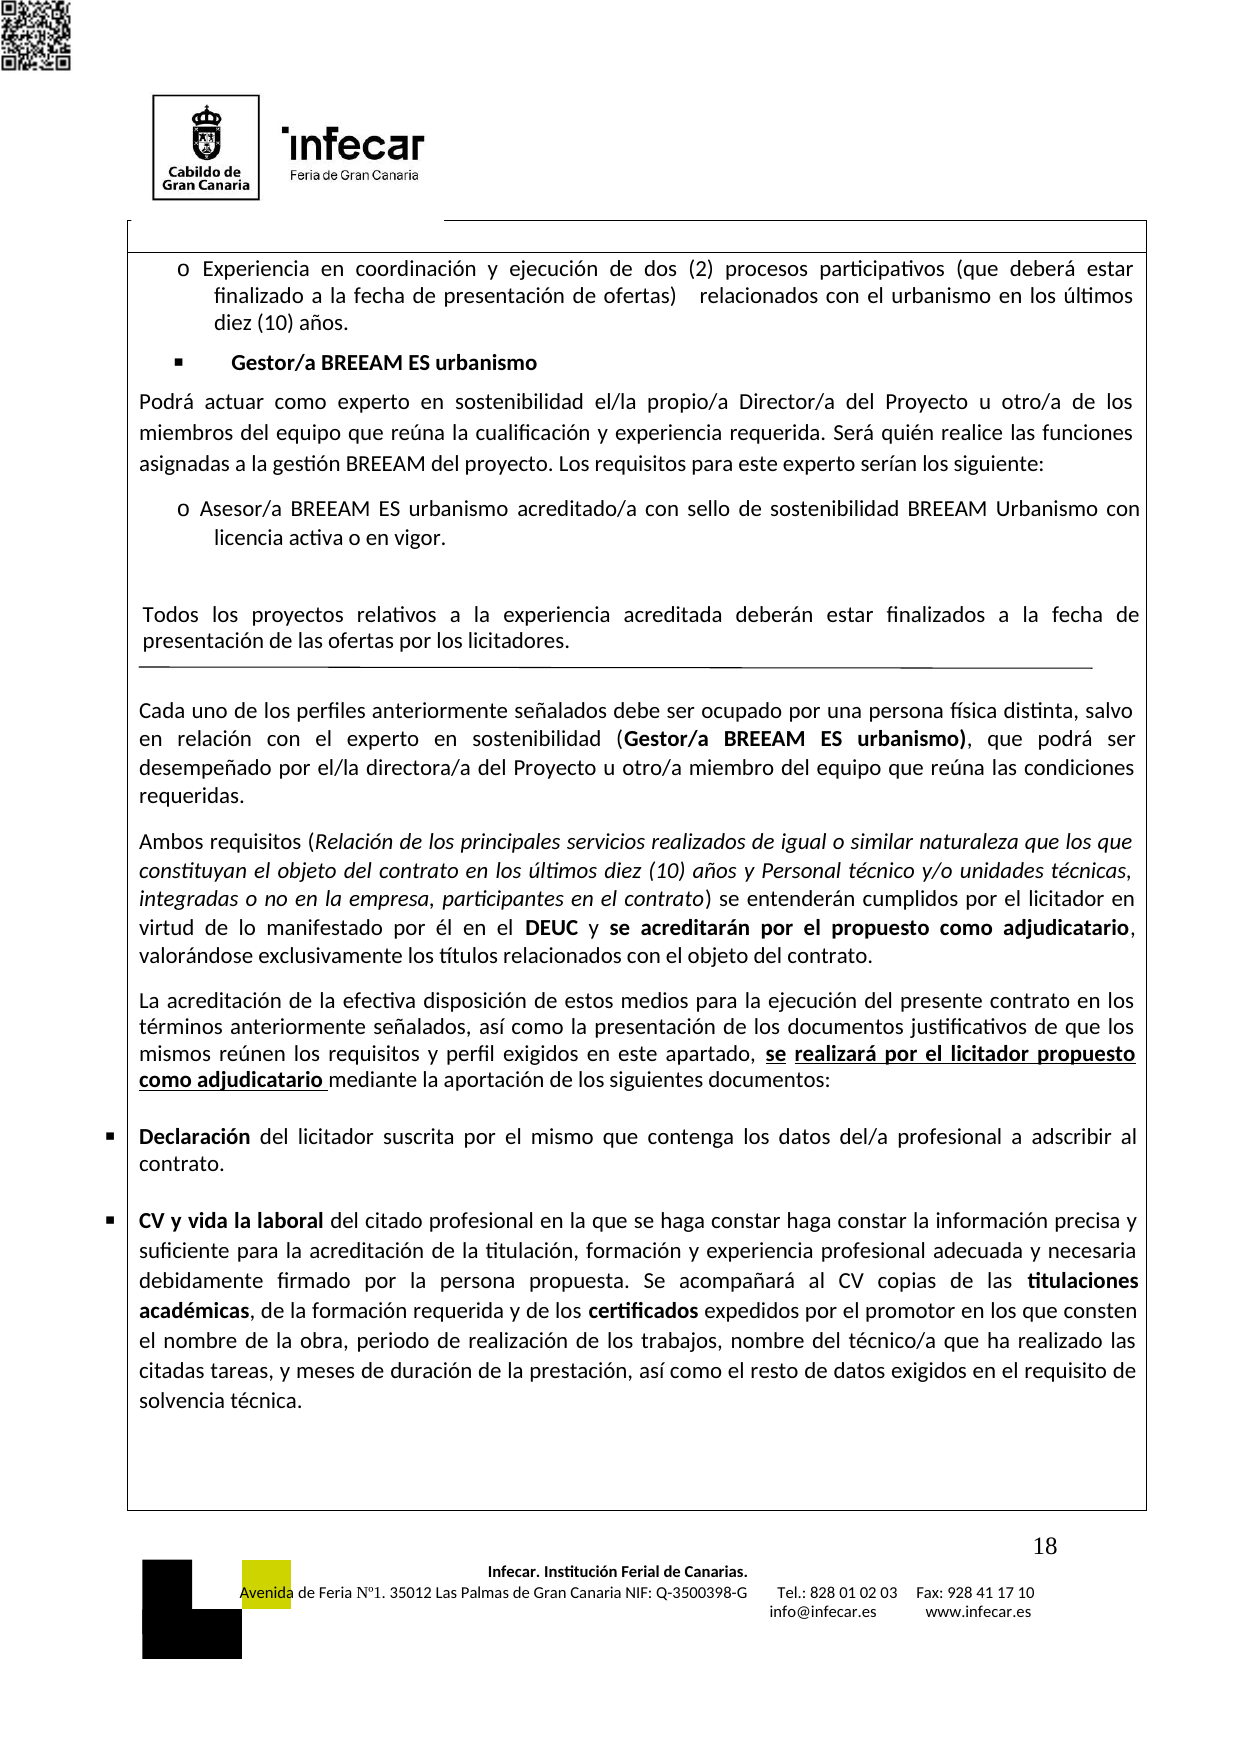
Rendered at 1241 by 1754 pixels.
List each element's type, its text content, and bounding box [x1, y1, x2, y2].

table_cell o Experiencia en coordinación y ejecución de dos (2) procesos participativos (que deberá estar finalizado a la fecha de presentación de ofertas) relacionados con el urbanismo en los últimos diez (10) años. ▪ Gestor/a BREEAM ES urbanismo Podrá actuar como experto en sostenibilidad el/la propio/a Director/a del Proyecto u otro/a de los miembros del equipo que reúna la cualificación y experiencia requerida. Será quién realice las funciones asignadas a la gestión BREEAM del proyecto. Los requisitos para este experto serían los siguiente: o Asesor/a BREEAM ES urbanismo acreditado/a con sello de sostenibilidad BREEAM Urbanismo con licencia activa o en vigor. Todos los proyectos relativos a la experiencia acreditada deberán estar finalizados a la fecha de presentación de las ofertas por los licitadores. Cada uno de los perfiles anteriormente señalados debe ser ocupado por una persona física distinta, salvo en relación con el experto en sostenibilidad (Gestor/a BREEAM ES urbanismo), que podrá ser desempeñado por el/la directora/a del Proyecto u otro/a miembro del equipo que reúna las condiciones requeridas. Ambos requisitos (Relación de los principales servicios realizados de igual o similar naturaleza que los que constituyan el objeto del contrato en los últimos diez (10) años y Personal técnico y/o unidades técnicas, integradas o no en la empresa, participantes en el contrato) se entenderán cumplidos por el licitador en virtud de lo manifestado por él en el DEUC y se acreditarán por el propuesto como adjudicatario, valorándose exclusivamente los títulos relacionados con el objeto del contrato. La acreditación de la efectiva disposición de estos medios para la ejecución del presente contrato en los términos anteriormente señalados, así como la presentación de los documentos justificativos de que los mismos reúnen los requisitos y perfil exigidos en este apartado, se realizará por el licitador propuesto como adjudicatario mediante la aportación de los siguientes documentos: Declaración del licitador suscrita por el mismo que contenga los datos del/a profesional a adscribir al contrato. CV y vida la laboral del citado profesional en la que se haga constar haga constar la información precisa y suficiente para la acreditación de la titulación, formación y experiencia profesional adecuada y necesaria debidamente firmado por la persona propuesta. Se acompañará al CV copias de las titulaciones académicas, de la formación requerida y de los certificados expedidos por el promotor en los que consten el nombre de la obra, periodo de realización de los trabajos, nombre del técnico/a que ha realizado las citadas tareas, y meses de duración de la prestación, así como el resto de datos exigidos en el requisito de solvencia técnica. [128, 253, 1146, 1510]
table_header G. SOLVENCIA TÉCNICA Y PROFESIONAL [128, 221, 1146, 252]
